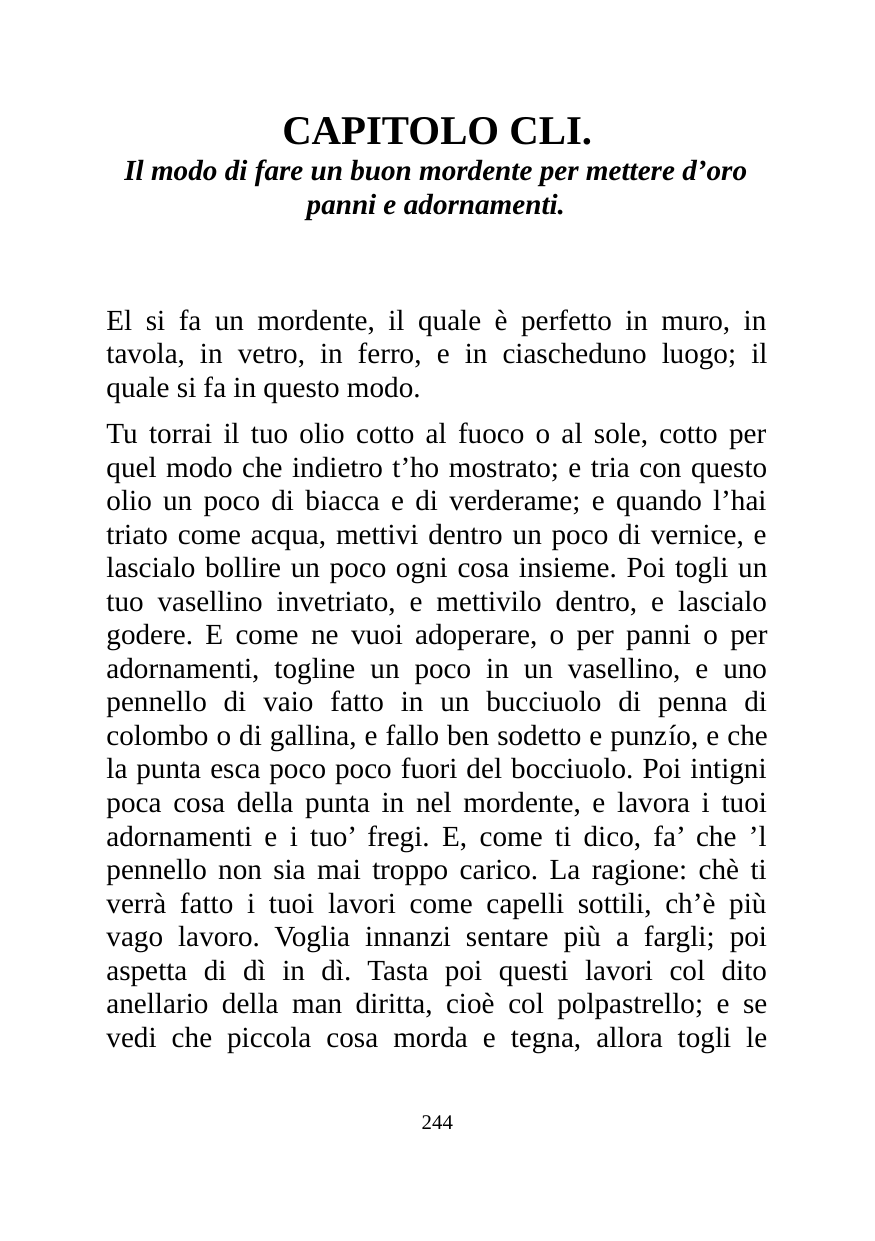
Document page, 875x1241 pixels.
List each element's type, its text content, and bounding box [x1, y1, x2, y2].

text El si fa un mordente, il quale è perfetto in muro, in tavola, in vetro, in ferro, e in ciascheduno luogo; il quale si fa in questo modo. [106, 303, 768, 404]
text Tu torrai il tuo olio cotto al fuoco o al sole, cotto per quel modo che indietro t’ho mostrato; e tria con questo olio un poco di biacca e di verderame; e quando l’hai triato come acqua, mettivi dentro un poco di vernice, e lascialo bollire un poco ogni cosa insieme. Poi togli un tuo vasellino invetriato, e mettivilo dentro, e lascialo godere. E come ne vuoi adoperare, o per panni o per adornamenti, togline un poco in un vasellino, e uno pennello di vaio fatto in un bucciuolo di penna di colombo o di gallina, e fallo ben sodetto e punzío, e che la punta esca poco poco fuori del bocciuolo. Poi intigni poca cosa della punta in nel mordente, e lavora i tuoi adornamenti e i tuo’ fregi. E, come ti dico, fa’ che ’l pennello non sia mai troppo carico. La ragione: chè ti verrà fatto i tuoi lavori come capelli sottili, ch’è più vago lavoro. Voglia innanzi sentare più a fargli; poi aspetta di dì in dì. Tasta poi questi lavori col dito anellario della man diritta, cioè col polpastrello; e se vedi che piccola cosa morda e tegna, allora togli le [106, 416, 768, 1053]
subtitle CAPITOLO CLI. Il modo di fare un buon mordente per mettere d’oro panni e adornamenti. [106, 106, 768, 220]
